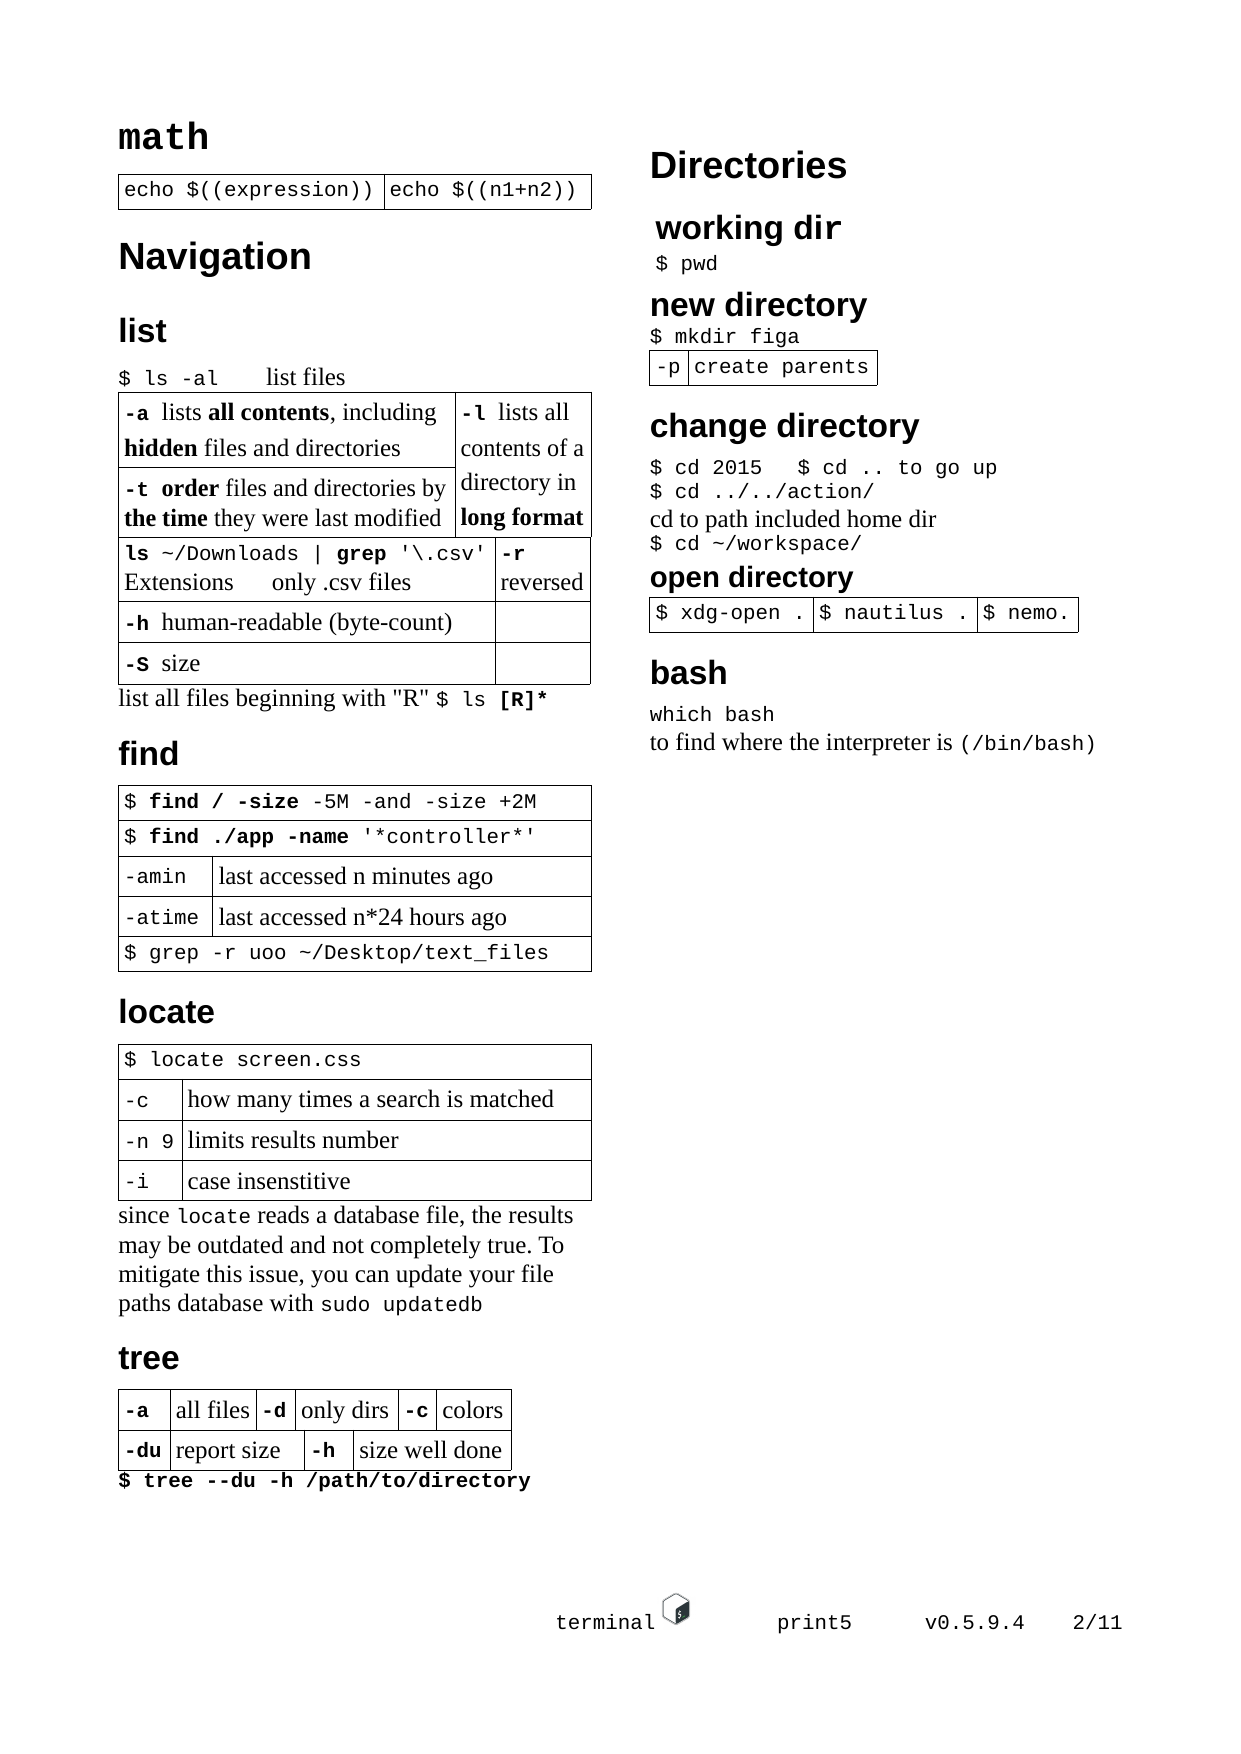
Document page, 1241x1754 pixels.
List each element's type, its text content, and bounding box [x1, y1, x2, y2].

subtitle list [118, 311, 591, 349]
text $ cd 2015 $ cd .. to go up [649, 457, 1122, 481]
subtitle open directory [649, 560, 1122, 594]
table_header $ nautilus . [814, 598, 977, 632]
table_cell -c [119, 1080, 182, 1120]
text list all files beginning with "R" $ ls [R]* [118, 683, 591, 713]
table_header all files [171, 1390, 256, 1429]
table_cell size well done [354, 1431, 511, 1470]
table_header $ xdg-open . [650, 598, 813, 632]
table_cell [496, 643, 590, 683]
table_cell -amin [119, 857, 212, 896]
table_cell -n 9 [119, 1121, 182, 1160]
table_cell -i [119, 1161, 182, 1200]
table_cell $ grep -r uoo ~/Desktop/text_files [119, 937, 591, 971]
table_cell -h [305, 1431, 353, 1470]
subtitle change directory [649, 406, 1122, 445]
table_header ls ~/Downloads | grep '\.csv' Extensions only .csv files [119, 538, 495, 601]
table_header -r reversed [496, 538, 590, 601]
table_header -c [399, 1390, 436, 1429]
table_header $ locate screen.css [119, 1045, 591, 1079]
table_header -d [257, 1390, 295, 1429]
text $ tree --du -h /path/to/directory [118, 1470, 591, 1493]
picture [655, 1588, 697, 1630]
table_header [886, 199, 1122, 282]
subtitle Navigation [118, 234, 591, 277]
table_header $ nemo. [978, 598, 1078, 632]
subtitle find [118, 734, 591, 773]
table_cell -S size [119, 643, 495, 683]
table_cell -t order files and directories by the time they were last modified [119, 468, 455, 537]
table_cell -atime [119, 897, 212, 936]
table_header working dir $ pwd [650, 199, 886, 282]
table_header create parents [689, 351, 877, 385]
table_cell [496, 602, 590, 642]
subtitle tree [118, 1338, 591, 1377]
table_cell -h human-readable (byte-count) [119, 602, 495, 642]
table_header echo $((n1+n2)) [385, 175, 591, 209]
table_cell $ find ./app -name '*controller*' [119, 821, 591, 856]
table_cell report size [171, 1431, 304, 1470]
table_cell case insenstitive [183, 1161, 591, 1200]
text $ cd ~/workspace/ [649, 533, 1122, 557]
table_cell limits results number [183, 1121, 591, 1160]
text since locate reads a database file, the results may be outdated and not completely true. To mitigate this issue, you can update your file paths database with sudo updatedb [118, 1201, 591, 1317]
table_header colors [437, 1390, 511, 1429]
subtitle bash [649, 653, 1122, 691]
table_cell -du [119, 1431, 170, 1470]
text to find where the interpreter is (/bin/bash) [649, 727, 1122, 757]
text $ mkdir figa [649, 326, 1122, 350]
table_cell how many times a search is matched [183, 1080, 591, 1120]
subtitle locate [118, 992, 591, 1031]
table_header -l lists all contents of a directory in long format [456, 393, 591, 537]
table_header -p [650, 351, 688, 385]
text which bash [649, 704, 1122, 727]
text cd to path included home dir [649, 504, 1122, 533]
table_cell last accessed n*24 hours ago [213, 897, 591, 936]
table_header -a lists all contents, including hidden files and directories [119, 393, 455, 467]
table_header only dirs [296, 1390, 398, 1429]
table_header echo $((expression)) [119, 175, 384, 209]
table_header $ find / -size -5M -and -size +2M [119, 786, 591, 820]
text $ cd ../../action/ [649, 481, 1122, 504]
table_header -a [119, 1390, 170, 1429]
subtitle math [118, 118, 591, 161]
text $ ls -al list files [118, 362, 591, 392]
subtitle Directories [649, 143, 1122, 187]
table_cell last accessed n minutes ago [213, 857, 591, 896]
subtitle new directory [649, 285, 1122, 323]
